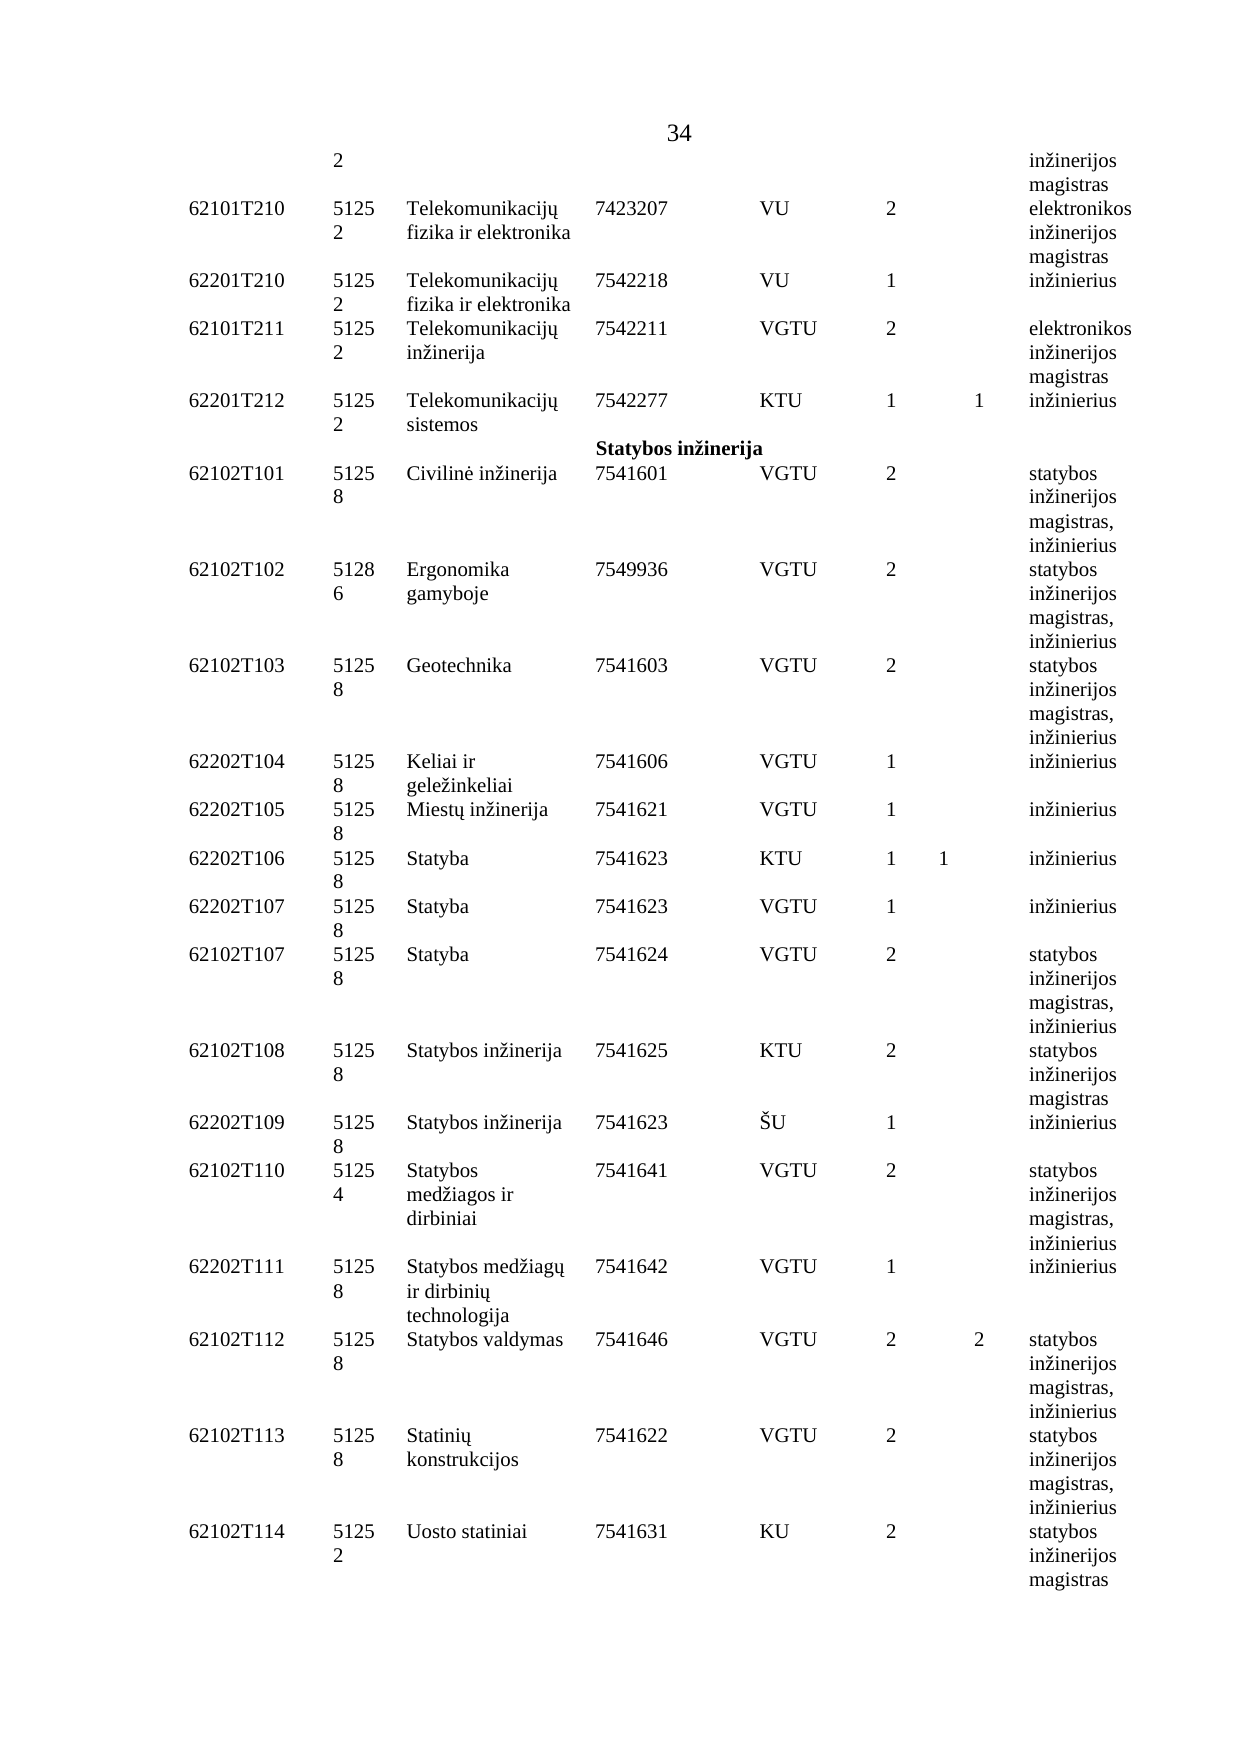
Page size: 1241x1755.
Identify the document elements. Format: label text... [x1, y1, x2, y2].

table_cell VGTU [748, 1255, 874, 1327]
table_cell [927, 1423, 963, 1519]
table_cell 1 [875, 1110, 927, 1158]
table_cell statybos inžinerijos magistras, inžinierius [1018, 942, 1181, 1038]
table_cell [875, 148, 927, 196]
table_cell KTU [748, 1038, 874, 1110]
table_cell [963, 557, 1018, 653]
table_cell 62102T112 [177, 1327, 322, 1423]
table_cell statybos inžinerijos magistras, inžinierius [1018, 460, 1181, 557]
table_cell VGTU [748, 557, 874, 653]
table_cell 7541641 [584, 1158, 748, 1254]
table_cell 2 [963, 1327, 1018, 1423]
table_cell 51258 [322, 1327, 395, 1423]
table_cell 1 [875, 797, 927, 845]
table_cell 51258 [322, 797, 395, 845]
table_cell 51252 [322, 268, 395, 316]
table_cell [395, 148, 583, 196]
table_cell [963, 749, 1018, 797]
table_cell Telekomunikacijų inžinerija [395, 316, 583, 388]
table_cell 7549936 [584, 557, 748, 653]
table_cell [927, 653, 963, 749]
table_cell statybos inžinerijos magistras [1018, 1038, 1181, 1110]
table_cell inžinierius [1018, 1255, 1181, 1327]
table_cell [927, 1038, 963, 1110]
table_cell [963, 196, 1018, 268]
table_cell [963, 148, 1018, 196]
table_cell Telekomunikacijų fizika ir elektronika [395, 268, 583, 316]
table_cell 7423207 [584, 196, 748, 268]
table_cell Statybos inžinerija [395, 1038, 583, 1110]
table_cell 51258 [322, 942, 395, 1038]
table_cell 2 [875, 942, 927, 1038]
table_cell [963, 316, 1018, 388]
table_cell 62202T111 [177, 1255, 322, 1327]
table_cell 62201T210 [177, 268, 322, 316]
table_cell 51252 [322, 1519, 395, 1591]
table_cell [963, 845, 1018, 893]
table_cell Keliai ir geležinkeliai [395, 749, 583, 797]
table_cell 1 [875, 894, 927, 942]
table_cell Uosto statiniai [395, 1519, 583, 1591]
table_cell 7541622 [584, 1423, 748, 1519]
table_cell 62102T110 [177, 1158, 322, 1254]
table_cell 51258 [322, 653, 395, 749]
table_cell 7542211 [584, 316, 748, 388]
table_cell 62202T109 [177, 1110, 322, 1158]
table_cell [927, 797, 963, 845]
table_cell 7541623 [584, 894, 748, 942]
table_cell inžinierius [1018, 749, 1181, 797]
table_cell KTU [748, 388, 874, 436]
table_cell 7541623 [584, 845, 748, 893]
table_cell [963, 894, 1018, 942]
table_cell statybos inžinerijos magistras, inžinierius [1018, 653, 1181, 749]
table_cell inžinierius [1018, 388, 1181, 436]
table_cell 7541606 [584, 749, 748, 797]
table_cell [963, 1110, 1018, 1158]
table_cell 1 [875, 845, 927, 893]
table_cell VU [748, 196, 874, 268]
table_cell inžinierius [1018, 797, 1181, 845]
table_cell 51258 [322, 460, 395, 557]
table_cell Statinių konstrukcijos [395, 1423, 583, 1519]
table_cell 1 [875, 749, 927, 797]
table_cell ŠU [748, 1110, 874, 1158]
table_cell [927, 557, 963, 653]
table_cell VGTU [748, 1423, 874, 1519]
table_cell Statybos valdymas [395, 1327, 583, 1423]
table_cell [927, 1327, 963, 1423]
table_cell 2 [875, 1327, 927, 1423]
table_cell 51258 [322, 749, 395, 797]
table_cell VGTU [748, 1327, 874, 1423]
table_cell [177, 148, 322, 196]
table_cell Statybos medžiagos ir dirbiniai [395, 1158, 583, 1254]
table_cell 1 [963, 388, 1018, 436]
table_cell VGTU [748, 894, 874, 942]
table_cell Statyba [395, 894, 583, 942]
table_cell 62202T106 [177, 845, 322, 893]
table_cell 7541625 [584, 1038, 748, 1110]
table_cell Statybos medžiagų ir dirbinių technologija [395, 1255, 583, 1327]
table_cell [963, 268, 1018, 316]
table_cell 62102T103 [177, 653, 322, 749]
table_cell statybos inžinerijos magistras, inžinierius [1018, 1158, 1181, 1254]
table_cell 62101T211 [177, 316, 322, 388]
table_cell KU [748, 1519, 874, 1591]
table_cell 2 [875, 1519, 927, 1591]
table_cell Miestų inžinerija [395, 797, 583, 845]
table_cell [963, 942, 1018, 1038]
table_cell statybos inžinerijos magistras, inžinierius [1018, 1327, 1181, 1423]
table_cell [963, 1423, 1018, 1519]
table_cell inžinierius [1018, 894, 1181, 942]
table_cell KTU [748, 845, 874, 893]
table_cell 51258 [322, 894, 395, 942]
table_cell 2 [875, 196, 927, 268]
table_cell 51258 [322, 1110, 395, 1158]
table_cell elektronikos inžinerijos magistras [1018, 316, 1181, 388]
table_cell VU [748, 268, 874, 316]
table_cell [927, 1255, 963, 1327]
table_cell 7541623 [584, 1110, 748, 1158]
table_cell [927, 894, 963, 942]
table_cell 62202T107 [177, 894, 322, 942]
table_cell 62202T105 [177, 797, 322, 845]
table_cell 1 [875, 268, 927, 316]
table_cell 2 [875, 557, 927, 653]
table_cell [927, 268, 963, 316]
table_cell 51258 [322, 1038, 395, 1110]
table_cell inžinierius [1018, 268, 1181, 316]
table_cell 7541621 [584, 797, 748, 845]
table_cell 62201T212 [177, 388, 322, 436]
table_cell 2 [875, 1158, 927, 1254]
table_cell 51252 [322, 316, 395, 388]
table_cell 51252 [322, 388, 395, 436]
table_cell [963, 460, 1018, 557]
table_cell Telekomunikacijų fizika ir elektronika [395, 196, 583, 268]
table_cell [963, 1158, 1018, 1254]
table_cell 1 [875, 1255, 927, 1327]
table_cell 51258 [322, 1255, 395, 1327]
table_cell [927, 148, 963, 196]
table_cell 62102T114 [177, 1519, 322, 1591]
table_cell 2 [875, 1038, 927, 1110]
table_cell 2 [875, 1423, 927, 1519]
table_cell [927, 460, 963, 557]
table_cell Ergonomika gamyboje [395, 557, 583, 653]
table_cell 7541631 [584, 1519, 748, 1591]
table_cell 1 [927, 845, 963, 893]
table_cell [963, 1038, 1018, 1110]
table_cell [927, 1519, 963, 1591]
table_cell 1 [875, 388, 927, 436]
table_cell 51258 [322, 845, 395, 893]
table_cell Statyba [395, 942, 583, 1038]
table_cell 62102T108 [177, 1038, 322, 1110]
table_cell [927, 749, 963, 797]
table_cell inžinerijos magistras [1018, 148, 1181, 196]
table_cell 2 [875, 653, 927, 749]
table_cell [584, 148, 748, 196]
table_cell [963, 797, 1018, 845]
table_cell 62102T107 [177, 942, 322, 1038]
table_cell VGTU [748, 797, 874, 845]
table_cell [927, 942, 963, 1038]
table_cell 51252 [322, 196, 395, 268]
table_cell VGTU [748, 316, 874, 388]
table_cell Statyba [395, 845, 583, 893]
table_cell VGTU [748, 653, 874, 749]
table_cell 7541601 [584, 460, 748, 557]
table_cell [927, 1110, 963, 1158]
table_cell 2 [322, 148, 395, 196]
table_cell 7541642 [584, 1255, 748, 1327]
table_cell Statybos inžinerija [177, 436, 1181, 460]
table_cell 62202T104 [177, 749, 322, 797]
table_cell 2 [875, 316, 927, 388]
table_cell statybos inžinerijos magistras, inžinierius [1018, 557, 1181, 653]
table_cell statybos inžinerijos magistras [1018, 1519, 1181, 1591]
table_cell statybos inžinerijos magistras, inžinierius [1018, 1423, 1181, 1519]
table_cell Telekomunikacijų sistemos [395, 388, 583, 436]
table_cell 7542218 [584, 268, 748, 316]
table_cell inžinierius [1018, 1110, 1181, 1158]
table_cell 51254 [322, 1158, 395, 1254]
table_cell Statybos inžinerija [395, 1110, 583, 1158]
table_cell Civilinė inžinerija [395, 460, 583, 557]
table_cell 51286 [322, 557, 395, 653]
table_cell inžinierius [1018, 845, 1181, 893]
table_cell [963, 1255, 1018, 1327]
table_cell 62101T210 [177, 196, 322, 268]
table_cell [963, 1519, 1018, 1591]
table_cell 62102T113 [177, 1423, 322, 1519]
table_cell 62102T101 [177, 460, 322, 557]
table_cell 7541646 [584, 1327, 748, 1423]
table_cell 7541603 [584, 653, 748, 749]
table_cell 62102T102 [177, 557, 322, 653]
table_cell 7541624 [584, 942, 748, 1038]
table_cell VGTU [748, 749, 874, 797]
table_cell VGTU [748, 942, 874, 1038]
table_cell VGTU [748, 460, 874, 557]
table_cell [963, 653, 1018, 749]
table_cell elektronikos inžinerijos magistras [1018, 196, 1181, 268]
table_cell [748, 148, 874, 196]
table_cell Geotechnika [395, 653, 583, 749]
table_cell 51258 [322, 1423, 395, 1519]
table_cell 2 [875, 460, 927, 557]
table_cell [927, 388, 963, 436]
table_cell 7542277 [584, 388, 748, 436]
table_cell [927, 196, 963, 268]
table_cell [927, 1158, 963, 1254]
table_cell [927, 316, 963, 388]
table_cell VGTU [748, 1158, 874, 1254]
